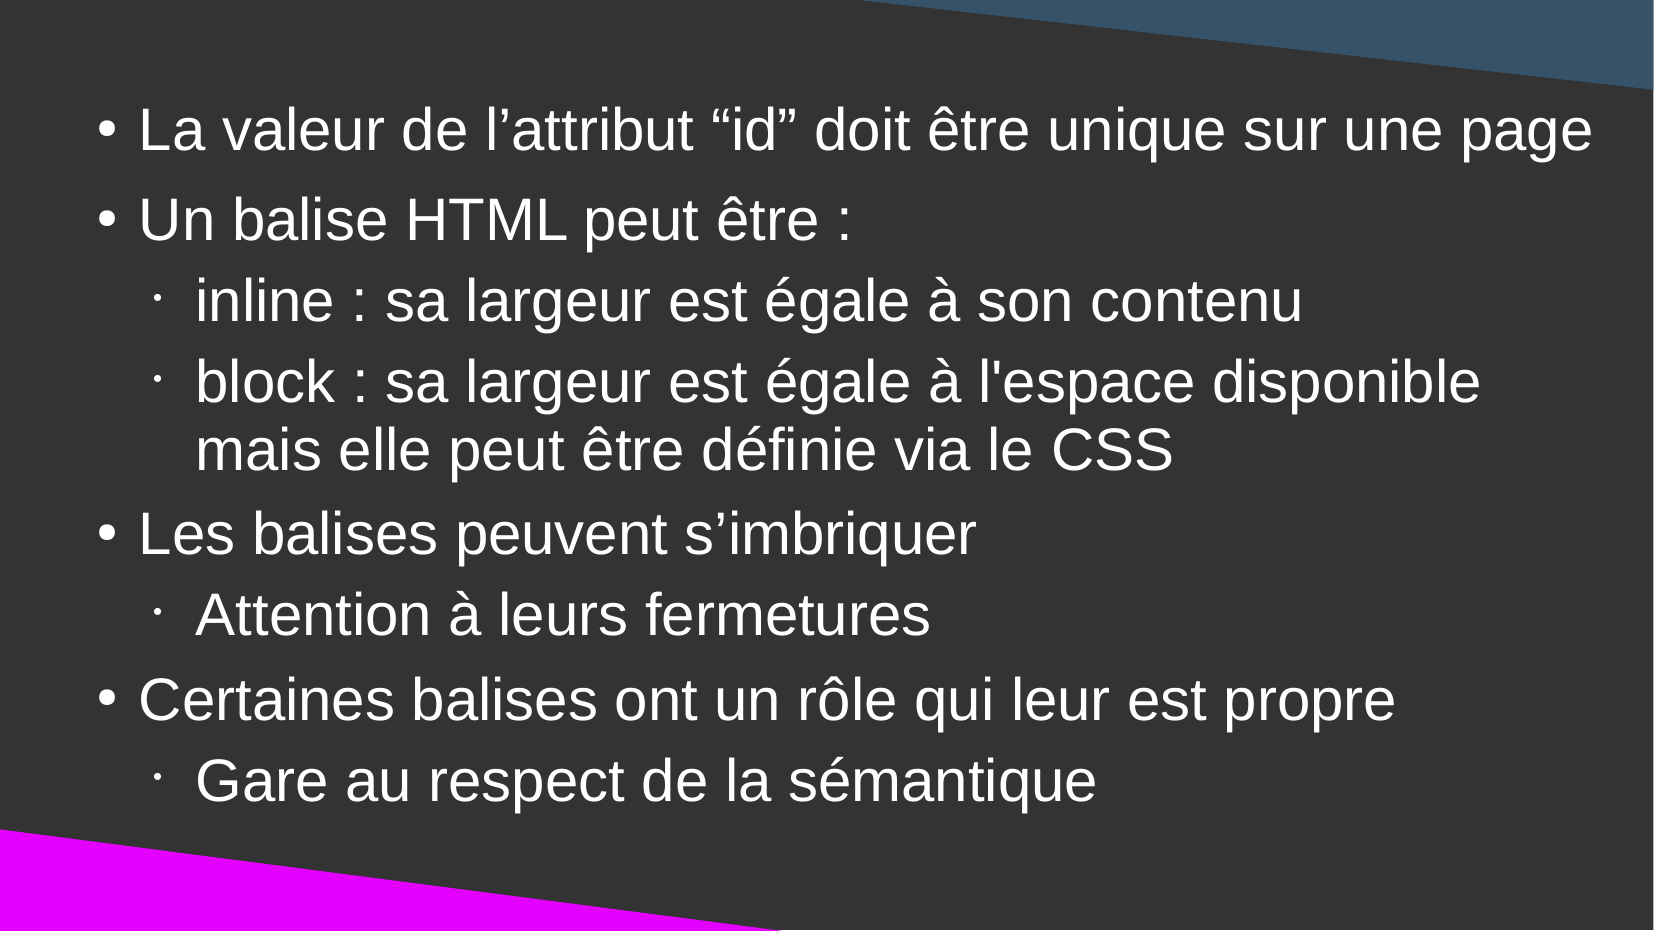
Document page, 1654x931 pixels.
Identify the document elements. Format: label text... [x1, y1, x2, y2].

list La valeur de l’attribut “id” doit être unique sur une page Un balise HTML peut être : inline : sa largeur est égale à son contenu block : sa largeur est égale à l'espace disponible mais elle peut être définie via le CSS Les balises peuvent s’imbriquer Attention à leurs fermetures Certaines balises ont un rôle qui leur est propre Gare au respect de la sémantique [82, 96, 1607, 863]
text_box [0, 829, 784, 931]
text_box [858, 0, 1654, 90]
